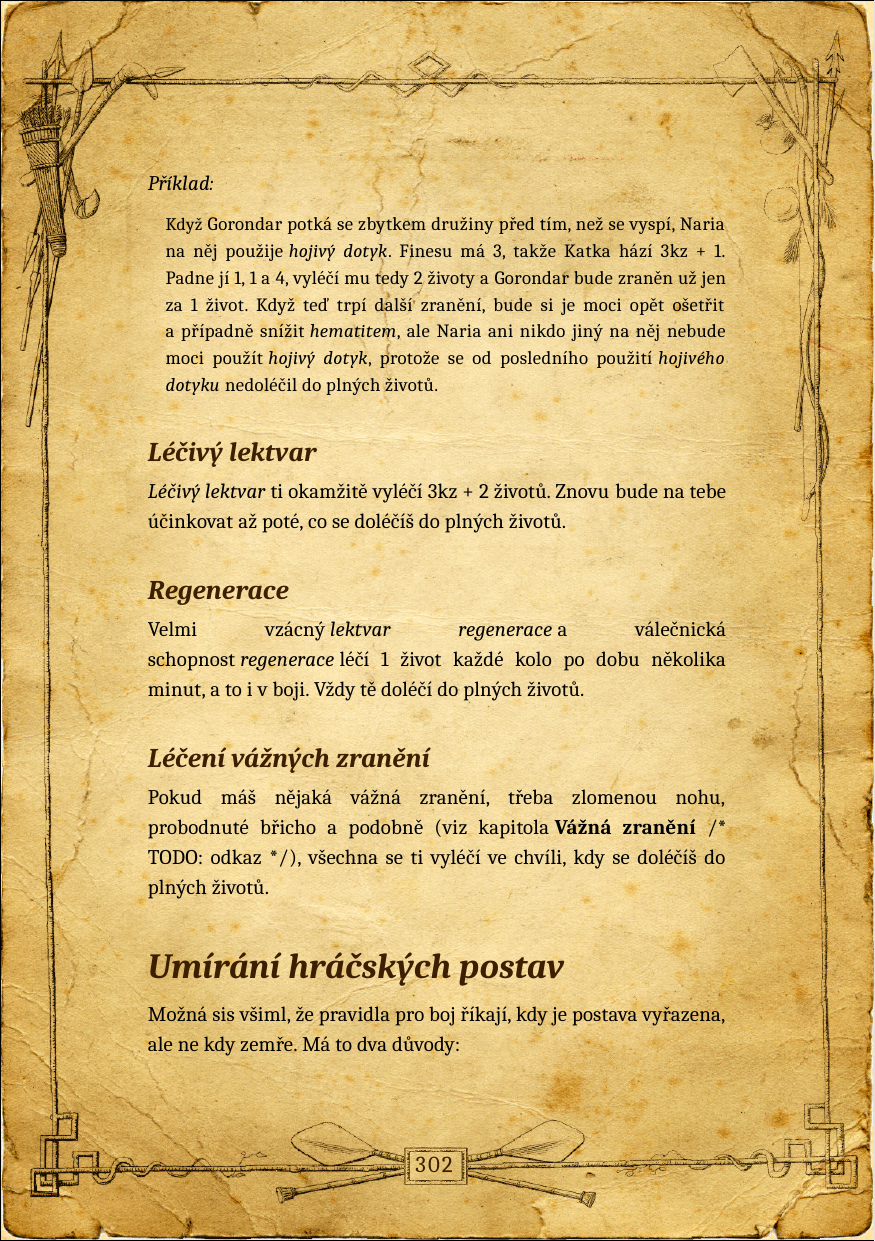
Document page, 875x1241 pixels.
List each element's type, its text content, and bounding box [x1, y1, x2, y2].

text Léčivý lektvar ti okamžitě vyléčí 3kz + 2 životů. Znovu bude na tebe účinkovat až poté, co se doléčíš do plných životů. [148, 480, 726, 534]
subtitle Regenerace [148, 575, 726, 606]
picture [1, 1, 874, 1240]
text Příklad: [148, 172, 726, 196]
subtitle Léčivý lektvar [148, 437, 726, 468]
subtitle Umírání hráčských postav [148, 947, 726, 988]
text Velmi vzácný lektvar regenerace a⁠ válečnická schopnost regenerace léčí 1 život každé kolo po dobu několika minut, a⁠ to i⁠ v⁠ boji. Vždy tě doléčí do plných životů. [148, 618, 726, 702]
text Pokud máš nějaká vážná zranění, třeba zlomenou nohu, probodnuté břicho a⁠ podobně (viz kapitola Vážná zranění /* TODO: odkaz */), všechna se ti vyléčí ve chvíli, kdy se doléčíš do plných životů. [148, 786, 726, 900]
subtitle Léčení vážných zranění [148, 743, 726, 774]
text Když Gorondar potká se zbytkem družiny před tím, než se vyspí, Naria na něj použije hojivý dotyk. Finesu má 3, takže Katka hází 3kz + 1. Padne jí 1, 1 a⁠ 4, vyléčí mu tedy 2 životy a⁠ Gorondar bude zraněn už jen za 1 život. Když teď trpí další zranění, bude si je moci opět ošetřit a⁠ případně snížit hematitem, ale Naria ani nikdo jiný na něj nebude moci použít hojivý dotyk, protože se od posledního použití hojivého dotyku nedoléčil do plných životů. [165, 213, 726, 396]
text Možná sis všiml, že pravidla pro boj říkají, kdy je postava vyřazena, ale ne kdy zemře. Má to dva důvody: [148, 1002, 726, 1056]
